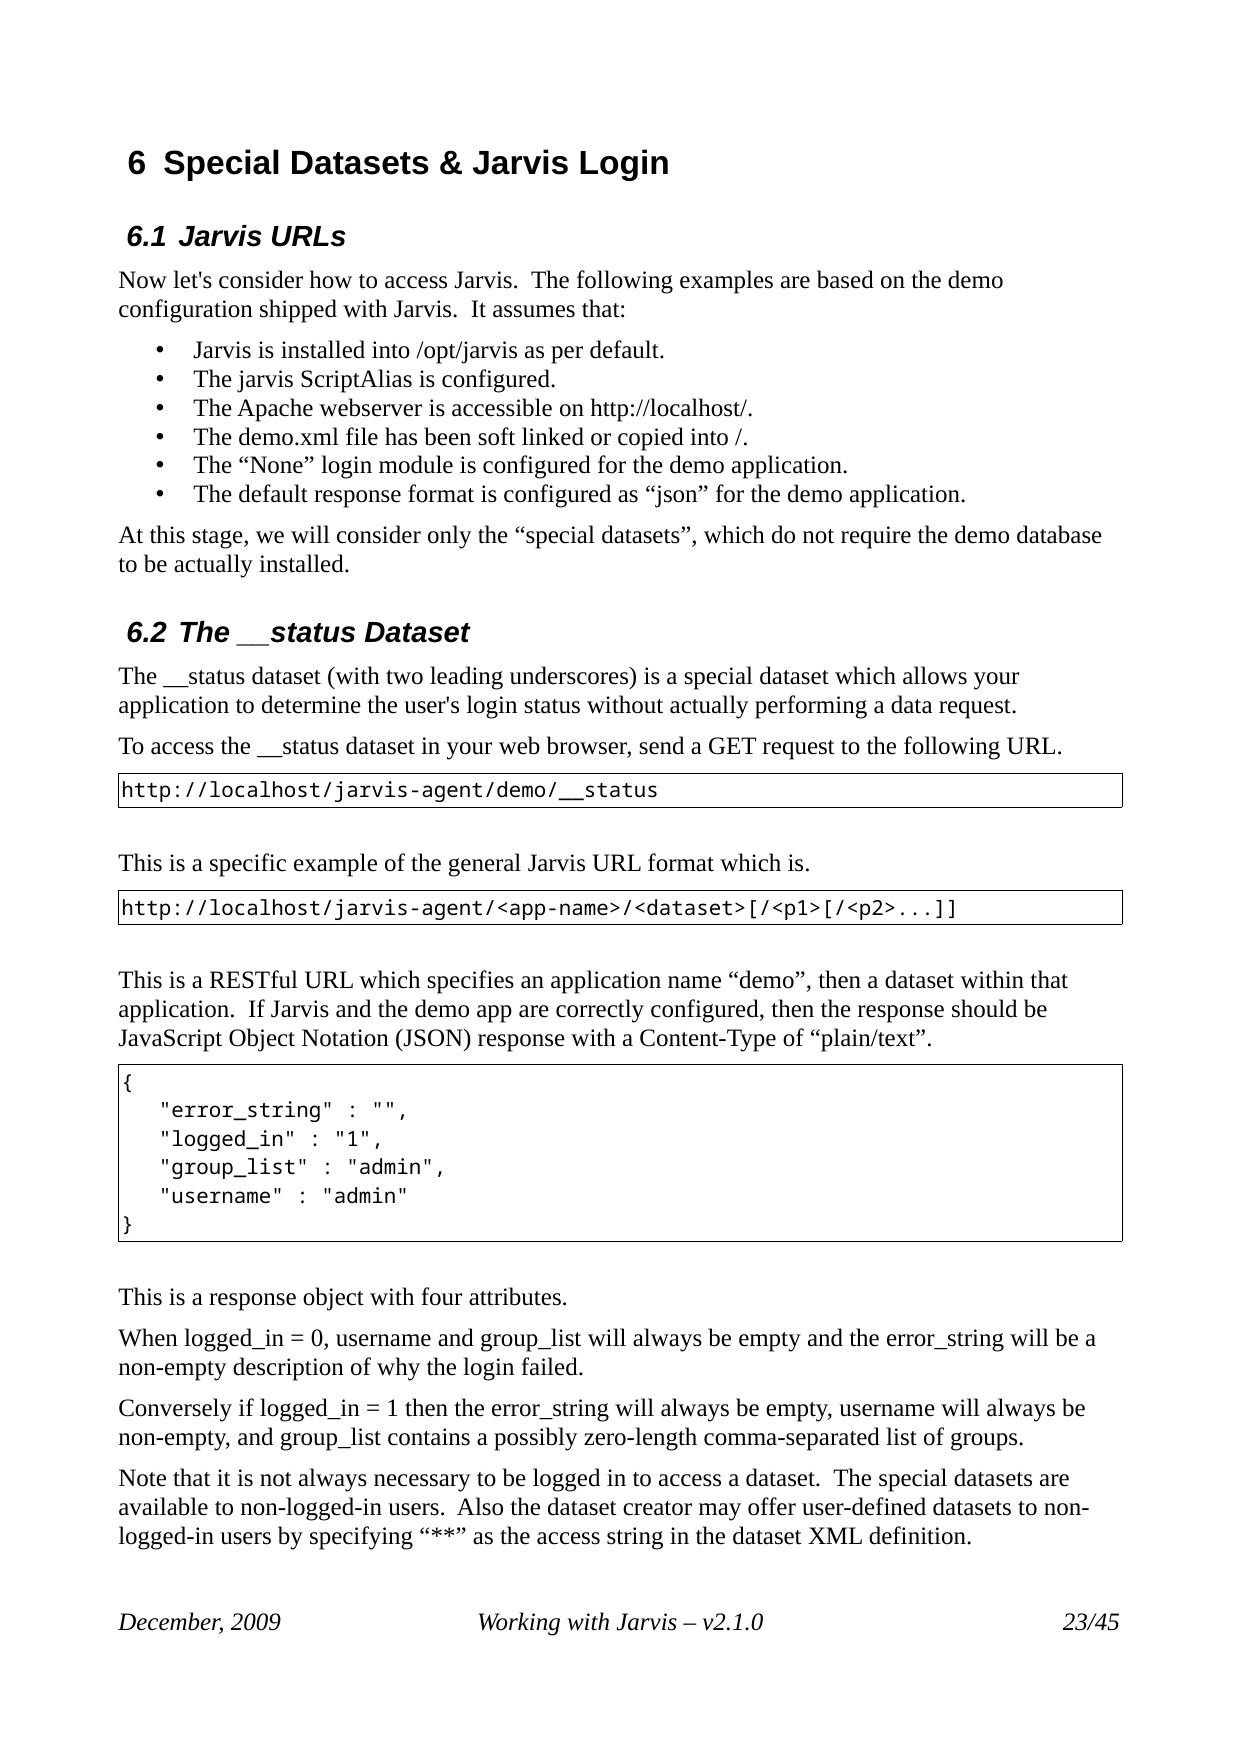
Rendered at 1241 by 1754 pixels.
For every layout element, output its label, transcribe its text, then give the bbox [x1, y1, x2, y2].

text } [119, 1206, 1122, 1241]
text "logged_in" : "1", [119, 1121, 1122, 1149]
text This is a response object with four attributes. [118, 1282, 1122, 1311]
list The “None” login module is configured for the demo application. [156, 450, 1122, 479]
text Now let's consider how to access Jarvis. The following examples are based on the demo configuration shipped with Jarvis. It assumes that: [118, 265, 1122, 323]
text This is a RESTful URL which specifies an application name “demo”, then a dataset within that application. If Jarvis and the demo app are correctly configured, then the response should be JavaScript Object Notation (JSON) response with a Content-Type of “plain/text”. [118, 965, 1122, 1052]
text http://localhost/jarvis-agent/demo/__status [119, 774, 1122, 807]
list The demo.xml file has been soft linked or copied into /. [156, 422, 1122, 450]
text "group_list" : "admin", [119, 1149, 1122, 1178]
text When logged_in = 0, username and group_list will always be empty and the error_string will be a non-empty description of why the login failed. [118, 1323, 1122, 1381]
text To access the __status dataset in your web browser, send a GET request to the following URL. [118, 731, 1122, 760]
text At this stage, we will consider only the “special datasets”, which do not require the demo database to be actually installed. [118, 520, 1122, 578]
subtitle The __status Dataset [118, 615, 1122, 649]
list The jarvis ScriptAlias is configured. [156, 364, 1122, 393]
text Note that it is not always necessary to be logged in to access a dataset. The special datasets are available to non-logged-in users. Also the dataset creator may offer user-defined datasets to non-logged-in users by specifying “**” as the access string in the dataset XML definition. [118, 1463, 1122, 1549]
text The __status dataset (with two leading underscores) is a special dataset which allows your application to determine the user's login status without actually performing a data request. [118, 661, 1122, 719]
subtitle Jarvis URLs [118, 219, 1122, 253]
text Conversely if logged_in = 1 then the error_string will always be empty, username will always be non-empty, and group_list contains a possibly zero-length comma-separated list of groups. [118, 1393, 1122, 1451]
text { [119, 1065, 1122, 1092]
list Jarvis is installed into /opt/jarvis as per default. [156, 335, 1122, 364]
text "error_string" : "", [119, 1092, 1122, 1121]
text "username" : "admin" [119, 1178, 1122, 1206]
subtitle Special Datasets & Jarvis Login [118, 143, 1122, 182]
text http://localhost/jarvis-agent/<app-name>/<dataset>[/<p1>[/<p2>...]] [119, 891, 1122, 924]
list The Apache webserver is accessible on http://localhost/. [156, 393, 1122, 422]
text This is a specific example of the general Jarvis URL format which is. [118, 848, 1122, 877]
list The default response format is configured as “json” for the demo application. [156, 479, 1122, 508]
